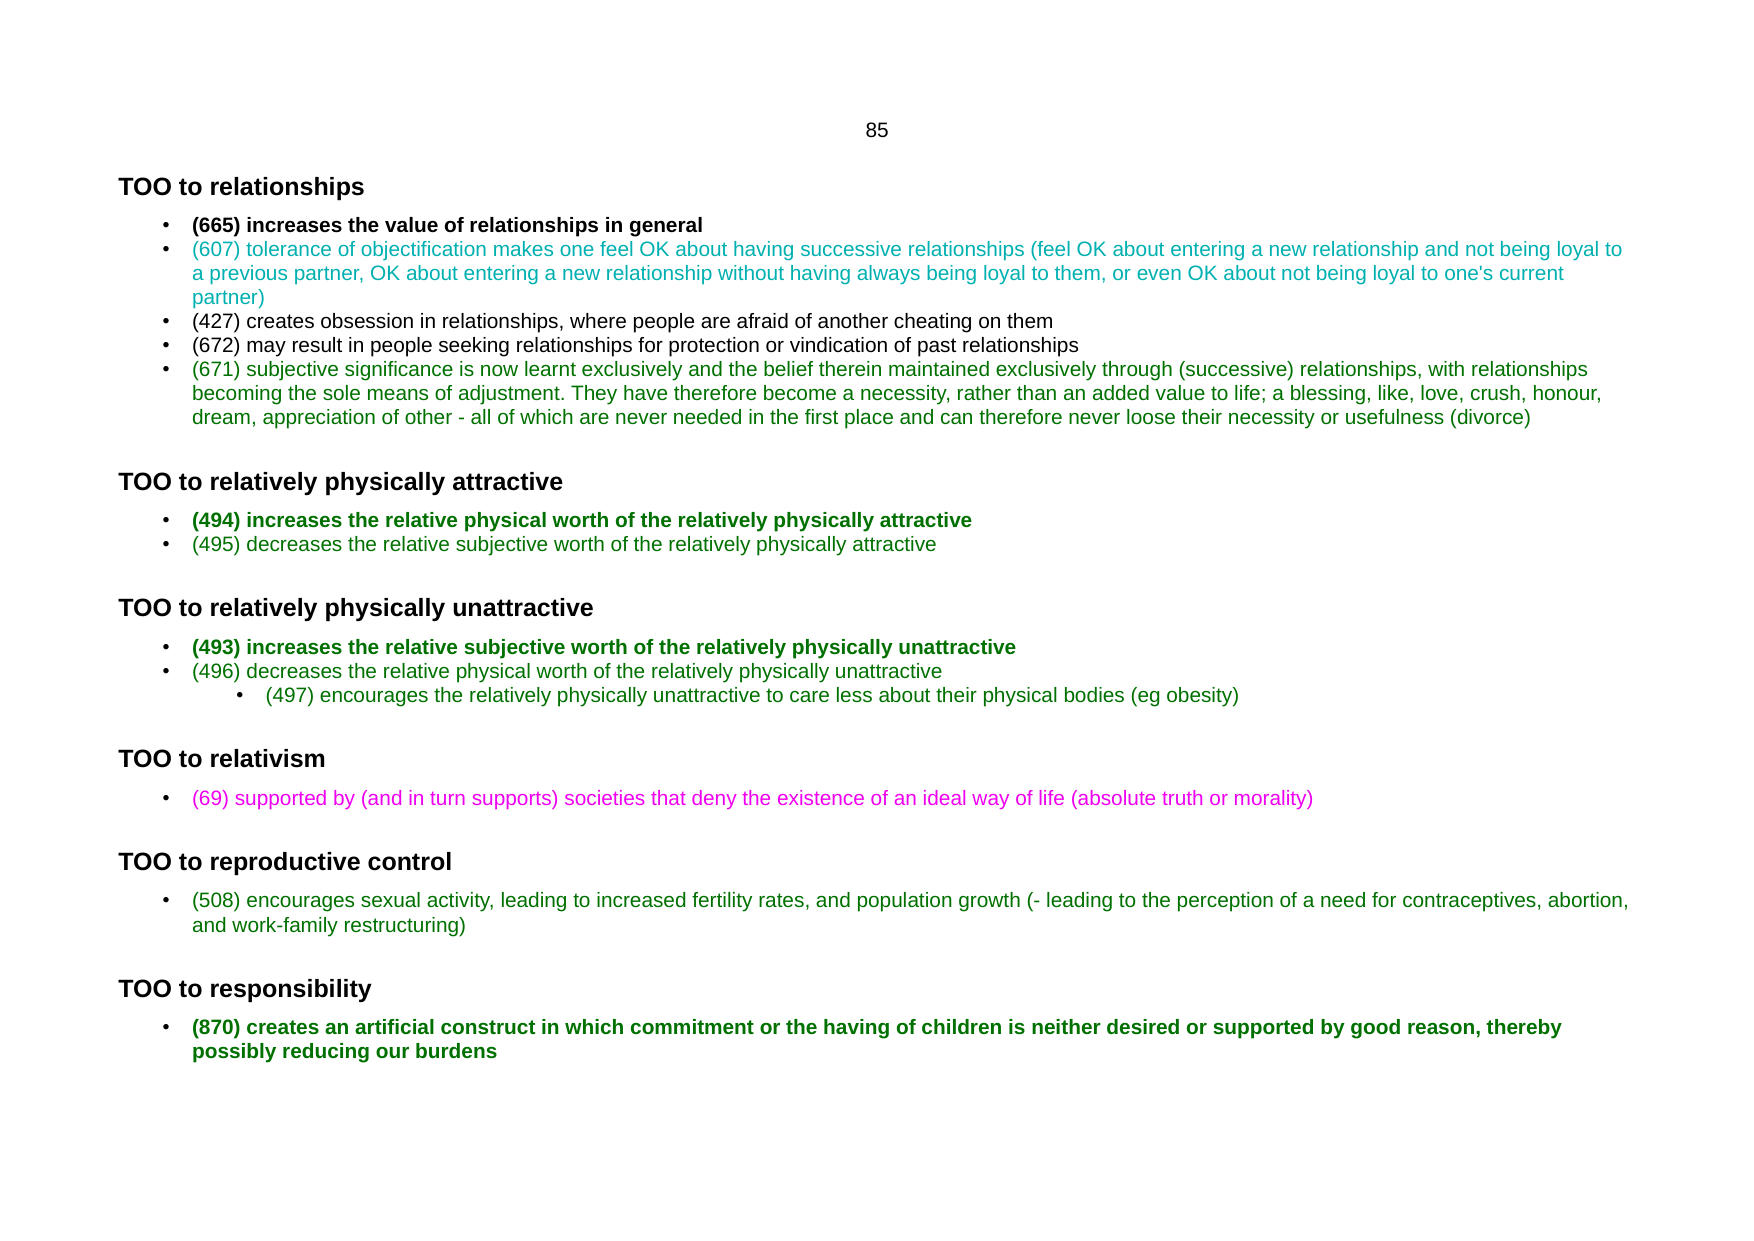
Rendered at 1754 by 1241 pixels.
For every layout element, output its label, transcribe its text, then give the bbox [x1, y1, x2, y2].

list (69) supported by (and in turn supports) societies that deny the existence of an ideal way of life (absolute truth or morality) [162, 786, 1636, 809]
subtitle TOO to relationships [118, 172, 1636, 200]
list (870) creates an artificial construct in which commitment or the having of children is neither desired or supported by good reason, thereby possibly reducing our burdens [162, 1015, 1636, 1063]
subtitle TOO to relativism [118, 744, 1636, 773]
list (672) may result in people seeking relationships for protection or vindication of past relationships [162, 333, 1636, 357]
list (497) encourages the relatively physically unattractive to care less about their physical bodies (eg obesity) [236, 683, 1636, 707]
list (665) increases the value of relationships in general [162, 213, 1636, 237]
subtitle TOO to reproductive control [118, 847, 1636, 876]
list (494) increases the relative physical worth of the relatively physically attractive [162, 508, 1636, 532]
subtitle TOO to responsibility [118, 974, 1636, 1003]
list (671) subjective significance is now learnt exclusively and the belief therein maintained exclusively through (successive) relationships, with relationships becoming the sole means of adjustment. They have therefore become a necessity, rather than an added value to life; a blessing, like, love, crush, honour, dream, appreciation of other - all of which are never needed in the first place and can therefore never loose their necessity or usefulness (divorce) [162, 357, 1636, 429]
list (496) decreases the relative physical worth of the relatively physically unattractive [162, 659, 1636, 683]
list (508) encourages sexual activity, leading to increased fertility rates, and population growth (- leading to the perception of a need for contraceptives, abortion, and work-family restructuring) [162, 888, 1636, 936]
list (493) increases the relative subjective worth of the relatively physically unattractive [162, 634, 1636, 659]
subtitle TOO to relatively physically unattractive [118, 593, 1636, 622]
list (607) tolerance of objectification makes one feel OK about having successive relationships (feel OK about entering a new relationship and not being loyal to a previous partner, OK about entering a new relationship without having always being loyal to them, or even OK about not being loyal to one's current partner) [162, 237, 1636, 309]
list (495) decreases the relative subjective worth of the relatively physically attractive [162, 532, 1636, 556]
list (427) creates obsession in relationships, where people are afraid of another cheating on them [162, 309, 1636, 333]
subtitle TOO to relatively physically attractive [118, 466, 1636, 495]
